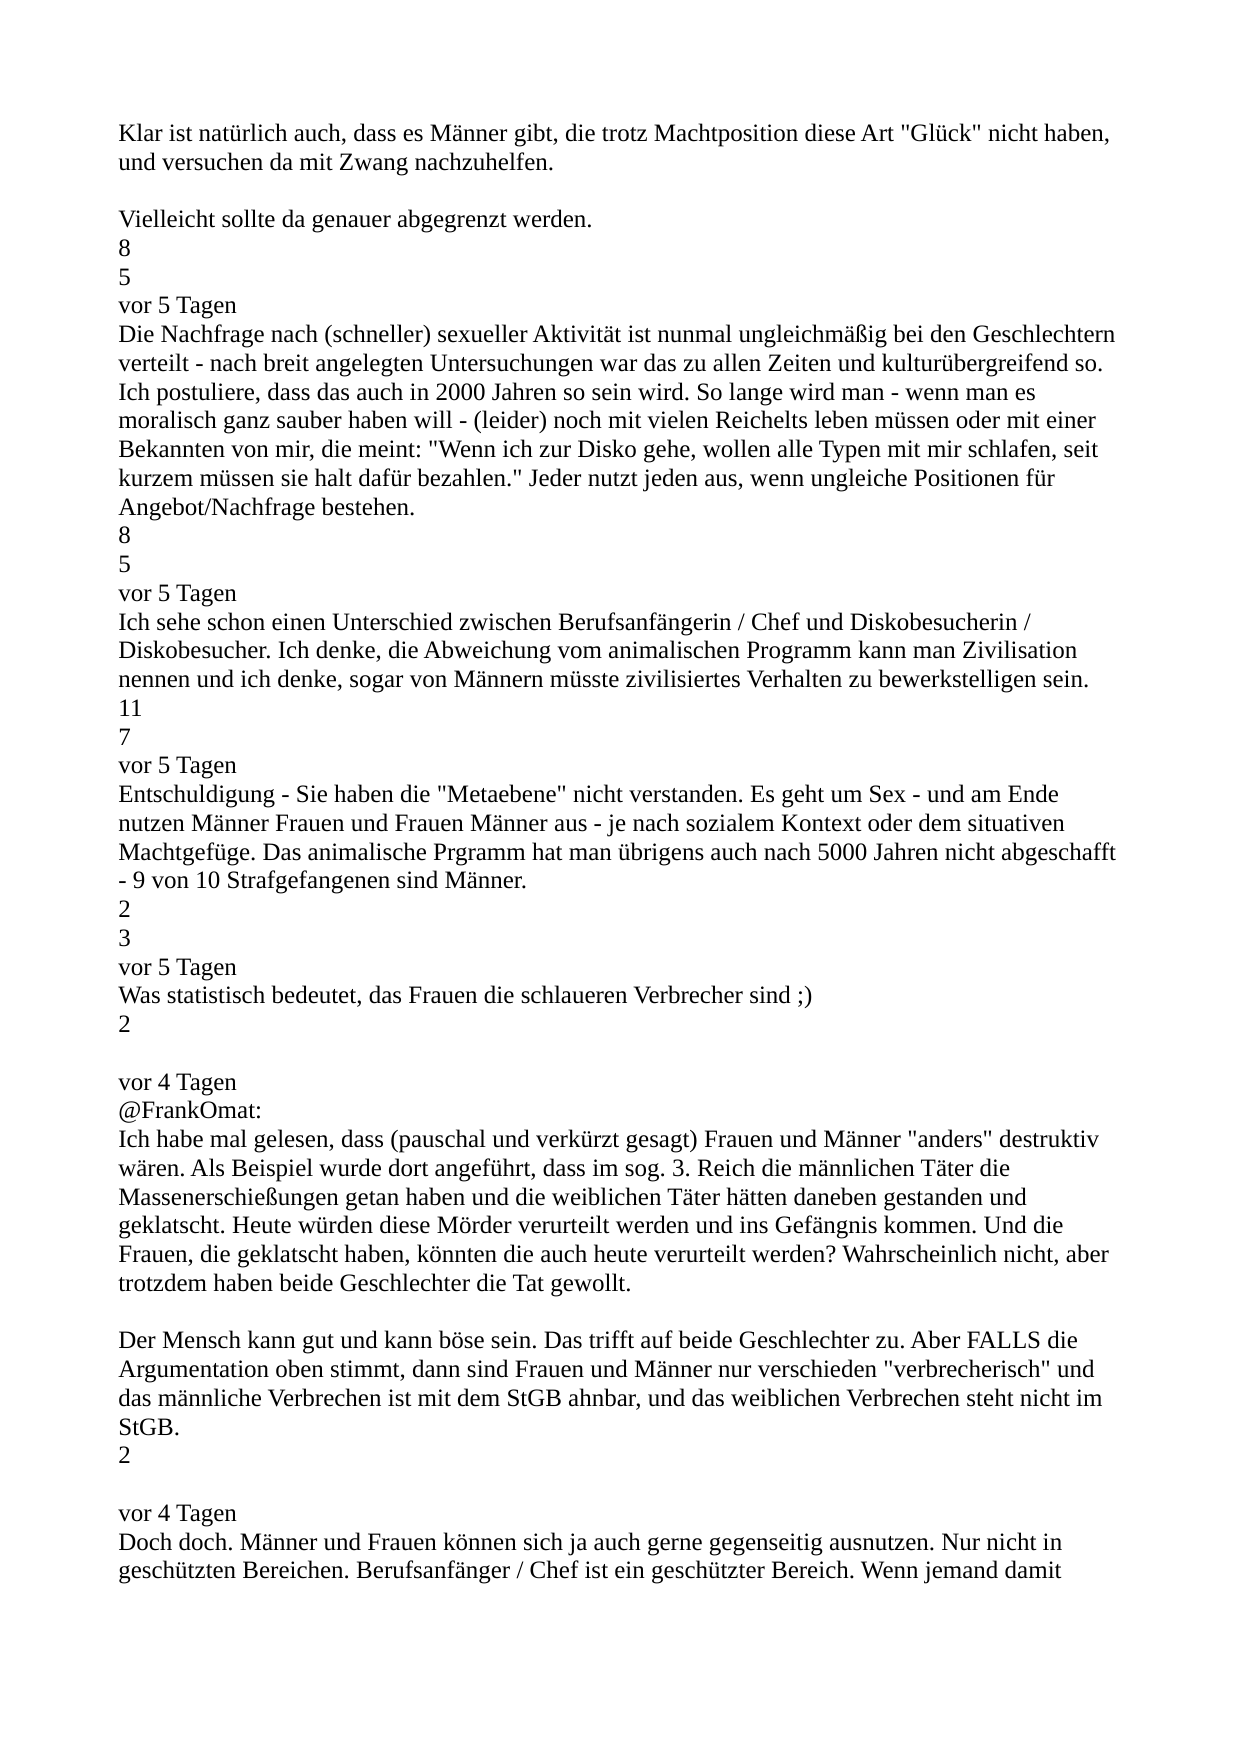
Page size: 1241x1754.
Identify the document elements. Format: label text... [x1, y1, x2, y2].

text vor 5 Tagen [118, 578, 1122, 607]
text vor 5 Tagen [118, 291, 1122, 319]
text 2 [118, 1009, 1122, 1038]
text Klar ist natürlich auch, dass es Männer gibt, die trotz Machtposition diese Art "Glück" nicht haben, und versuchen da mit Zwang nachzuhelfen. [118, 118, 1122, 176]
text Der Mensch kann gut und kann böse sein. Das trifft auf beide Geschlechter zu. Aber FALLS die Argumentation oben stimmt, dann sind Frauen und Männer nur verschieden "verbrecherisch" und das männliche Verbrechen ist mit dem StGB ahnbar, und das weiblichen Verbrechen steht nicht im StGB. [118, 1326, 1122, 1441]
text 8 [118, 521, 1122, 549]
text 5 [118, 262, 1122, 291]
text 2 [118, 1441, 1122, 1469]
text 7 [118, 722, 1122, 751]
text vor 5 Tagen [118, 952, 1122, 981]
text Die Nachfrage nach (schneller) sexueller Aktivität ist nunmal ungleichmäßig bei den Geschlechtern verteilt - nach breit angelegten Untersuchungen war das zu allen Zeiten und kulturübergreifend so. Ich postuliere, dass das auch in 2000 Jahren so sein wird. So lange wird man - wenn man es moralisch ganz sauber haben will - (leider) noch mit vielen Reichelts leben müssen oder mit einer Bekannten von mir, die meint: "Wenn ich zur Disko gehe, wollen alle Typen mit mir schlafen, seit kurzem müssen sie halt dafür bezahlen." Jeder nutzt jeden aus, wenn ungleiche Positionen für Angebot/Nachfrage bestehen. [118, 319, 1122, 521]
text Ich habe mal gelesen, dass (pauschal und verkürzt gesagt) Frauen und Männer "anders" destruktiv wären. Als Beispiel wurde dort angeführt, dass im sog. 3. Reich die männlichen Täter die Massenerschießungen getan haben und die weiblichen Täter hätten daneben gestanden und geklatscht. Heute würden diese Mörder verurteilt werden und ins Gefängnis kommen. Und die Frauen, die geklatscht haben, könnten die auch heute verurteilt werden? Wahrscheinlich nicht, aber trotzdem haben beide Geschlechter die Tat gewollt. [118, 1124, 1122, 1297]
text 5 [118, 549, 1122, 578]
text Vielleicht sollte da genauer abgegrenzt werden. [118, 204, 1122, 233]
text 8 [118, 233, 1122, 262]
text Doch doch. Männer und Frauen können sich ja auch gerne gegenseitig ausnutzen. Nur nicht in geschützten Bereichen. Berufsanfänger / Chef ist ein geschützter Bereich. Wenn jemand damit [118, 1527, 1122, 1584]
text Ich sehe schon einen Unterschied zwischen Berufsanfängerin / Chef und Diskobesucherin / Diskobesucher. Ich denke, die Abweichung vom animalischen Programm kann man Zivilisation nennen und ich denke, sogar von Männern müsste zivilisiertes Verhalten zu bewerkstelligen sein. [118, 607, 1122, 693]
text vor 4 Tagen [118, 1067, 1122, 1096]
text Was statistisch bedeutet, das Frauen die schlaueren Verbrecher sind ;) [118, 981, 1122, 1009]
text vor 4 Tagen [118, 1498, 1122, 1527]
text vor 5 Tagen [118, 751, 1122, 779]
text @FrankOmat: [118, 1096, 1122, 1124]
text 11 [118, 693, 1122, 722]
text Entschuldigung - Sie haben die "Metaebene" nicht verstanden. Es geht um Sex - und am Ende nutzen Männer Frauen und Frauen Männer aus - je nach sozialem Kontext oder dem situativen Machtgefüge. Das animalische Prgramm hat man übrigens auch nach 5000 Jahren nicht abgeschafft - 9 von 10 Strafgefangenen sind Männer. [118, 779, 1122, 894]
text 3 [118, 923, 1122, 952]
text 2 [118, 894, 1122, 923]
